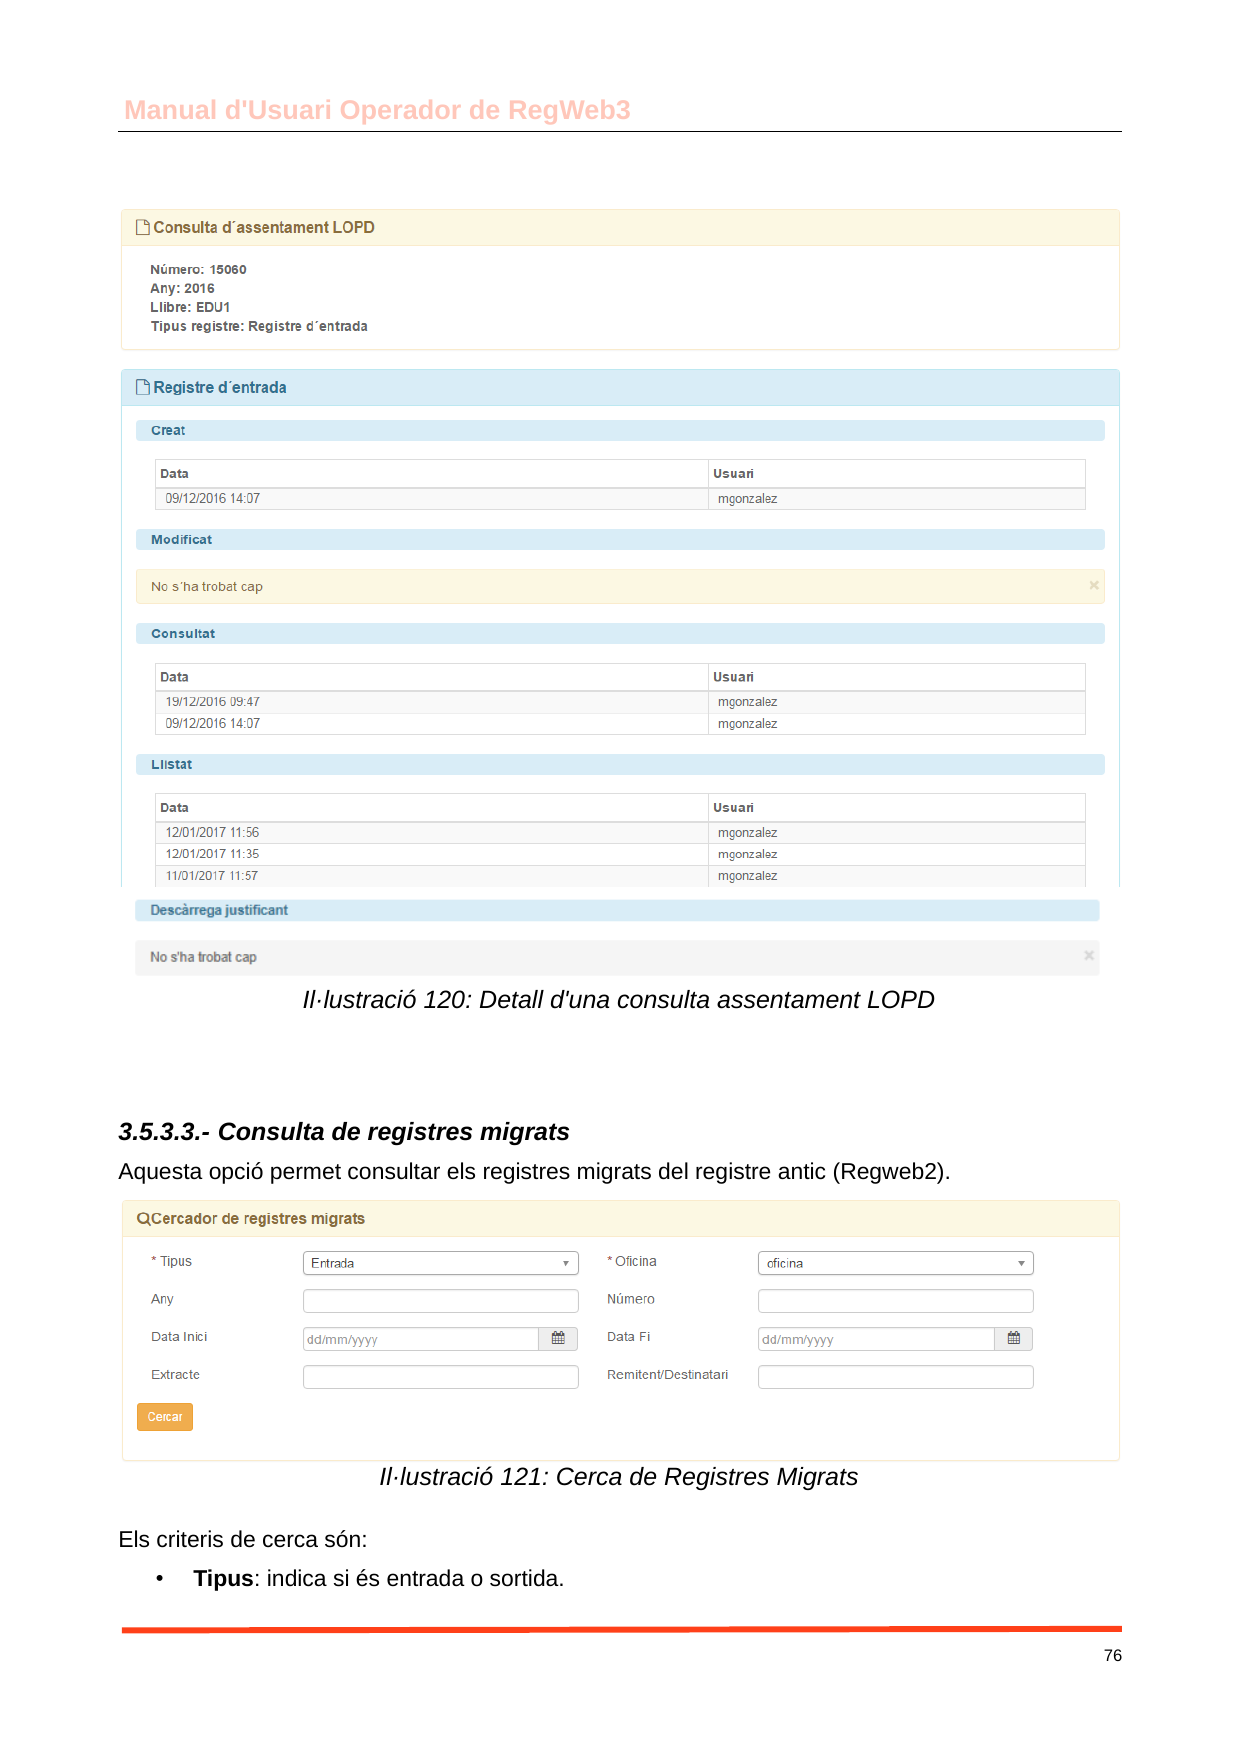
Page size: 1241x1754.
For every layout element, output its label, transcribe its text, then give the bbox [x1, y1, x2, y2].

text Il·lustració 121: Cerca de Registres Migrats [118, 1463, 1122, 1491]
picture [134, 896, 1106, 986]
subtitle Consulta de registres migrats [118, 1117, 1122, 1146]
list Tipus: indica si és entrada o sortida. [156, 1565, 1122, 1592]
text Els criteris de cerca són: [118, 1526, 1122, 1553]
text Il·lustració 120: Detall d'una consulta assentament LOPD [118, 887, 1122, 1014]
text Aquesta opció permet consultar els registres migrats del registre antic (Regweb2). [118, 1158, 1122, 1184]
